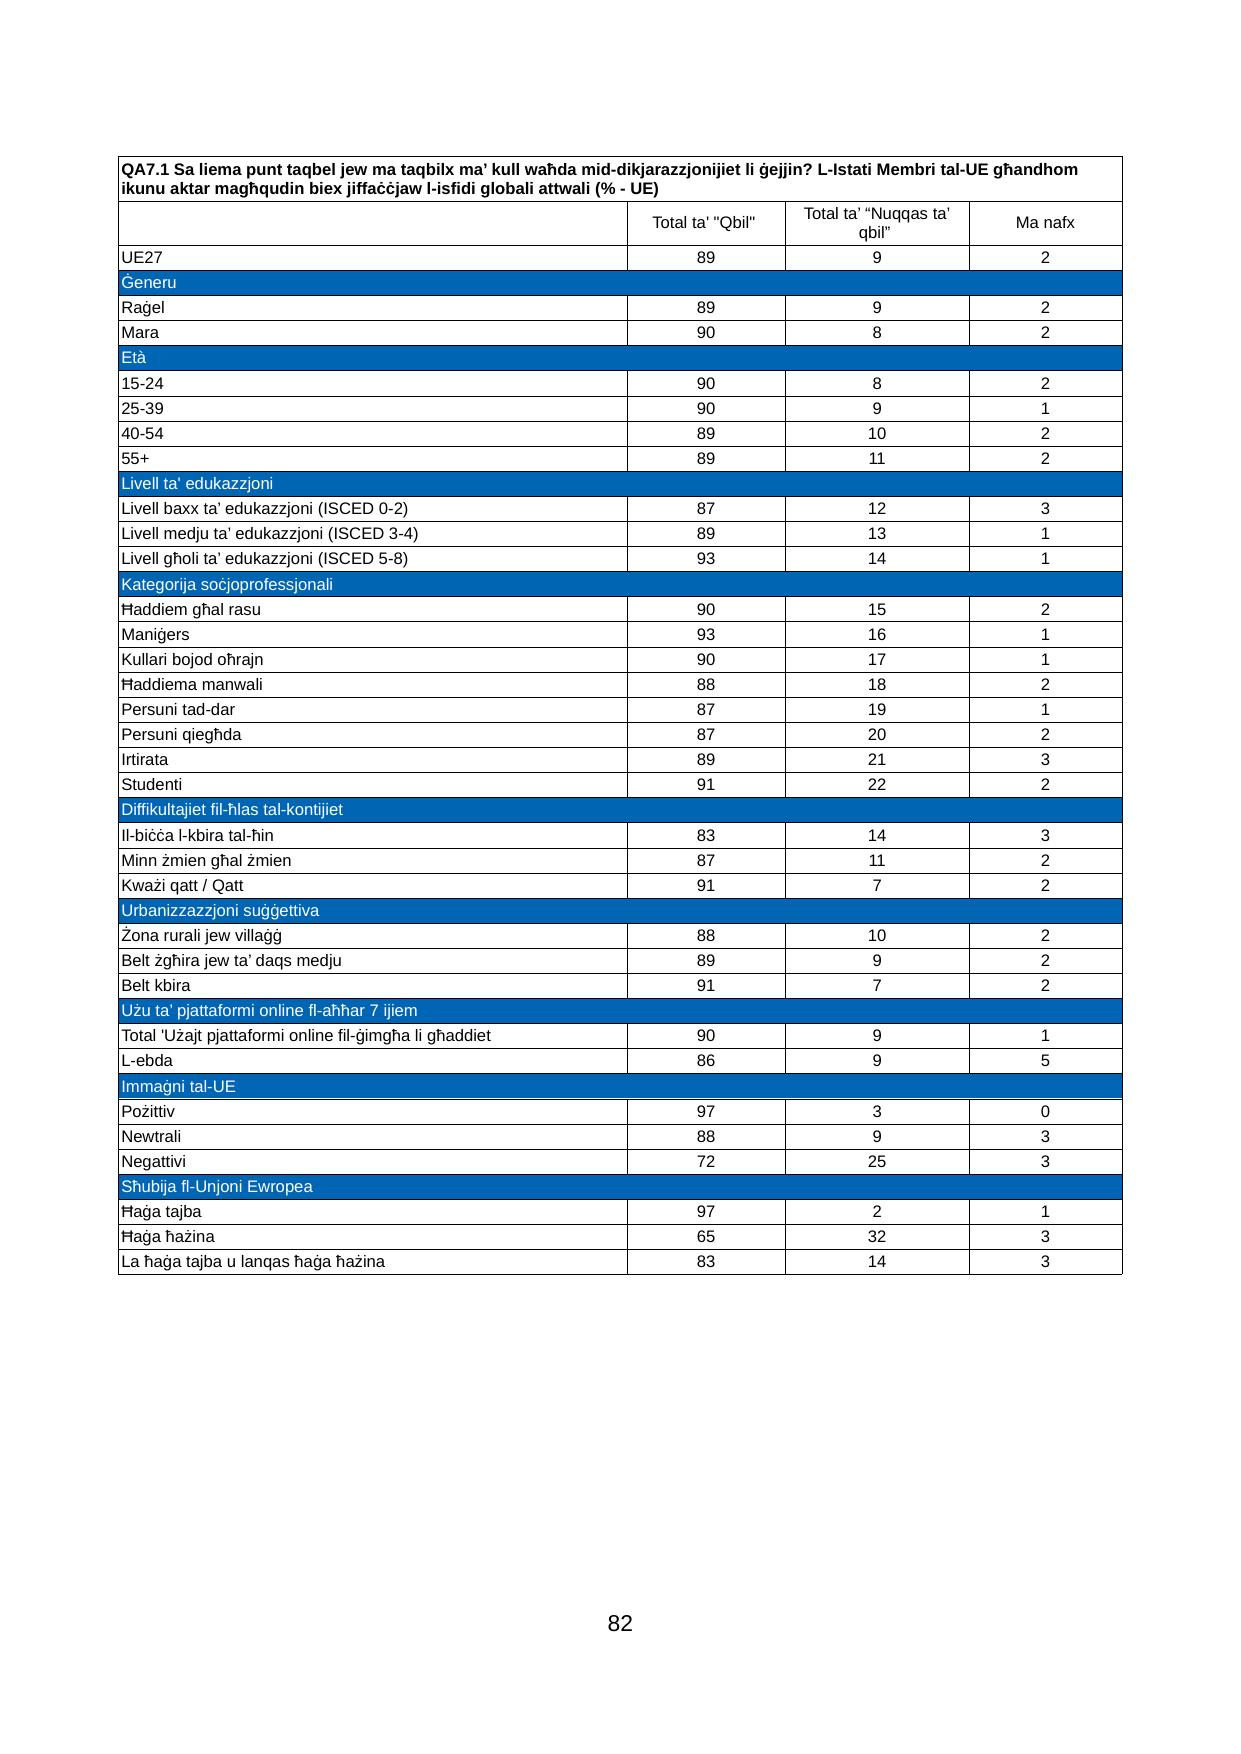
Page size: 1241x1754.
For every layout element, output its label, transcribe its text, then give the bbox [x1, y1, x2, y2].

table_cell 10 [786, 422, 969, 446]
table_cell Minn żmien għal żmien [119, 849, 627, 872]
table_cell 97 [628, 1100, 785, 1123]
table_cell 9 [786, 246, 969, 270]
table_cell 1 [970, 397, 1122, 421]
table_cell 91 [628, 874, 785, 898]
table_cell Użu ta’ pjattaformi online fl-aħħar 7 ijiem [119, 999, 1122, 1023]
table_cell 89 [628, 949, 785, 973]
table_cell 9 [786, 397, 969, 421]
table_cell Livell baxx ta’ edukazzjoni (ISCED 0-2) [119, 497, 627, 521]
table_cell 9 [786, 1049, 969, 1073]
table_cell 9 [786, 1125, 969, 1149]
table_cell 25 [786, 1150, 969, 1174]
table_cell Total 'Użajt pjattaformi online fil-ġimgħa li għaddiet [119, 1024, 627, 1048]
table_cell 88 [628, 924, 785, 948]
table_cell 11 [786, 447, 969, 471]
table_cell Diffikultajiet fil-ħlas tal-kontijiet [119, 798, 1122, 822]
table_cell Ħaġa tajba [119, 1200, 627, 1224]
table_cell 88 [628, 673, 785, 697]
table_cell Newtrali [119, 1125, 627, 1149]
table_cell 55+ [119, 447, 627, 471]
table_cell Ħaġa ħażina [119, 1225, 627, 1249]
table_cell 11 [786, 849, 969, 872]
table_cell Il-biċċa l-kbira tal-ħin [119, 823, 627, 847]
table_cell 89 [628, 296, 785, 320]
table_cell 9 [786, 296, 969, 320]
table_cell 2 [970, 447, 1122, 471]
table_cell Kategorija soċjoprofessjonali [119, 572, 1122, 596]
table_cell 22 [786, 773, 969, 797]
table_cell Żona rurali jew villaġġ [119, 924, 627, 948]
table_cell Negattivi [119, 1150, 627, 1174]
table_cell 3 [970, 1250, 1122, 1274]
table_cell Kullari bojod oħrajn [119, 648, 627, 672]
table_cell Studenti [119, 773, 627, 797]
table_cell Total ta' "Qbil" [628, 202, 785, 245]
table_cell 89 [628, 522, 785, 546]
table_cell 2 [970, 371, 1122, 396]
table_cell 86 [628, 1049, 785, 1073]
table_cell 17 [786, 648, 969, 672]
table_cell 10 [786, 924, 969, 948]
table_cell 87 [628, 698, 785, 722]
table_cell Persuni tad-dar [119, 698, 627, 722]
table_cell 5 [970, 1049, 1122, 1073]
table_cell 89 [628, 447, 785, 471]
table_cell 32 [786, 1225, 969, 1249]
table_cell Ħaddiema manwali [119, 673, 627, 697]
table_cell Sħubija fl-Unjoni Ewropea [119, 1175, 1122, 1199]
table_cell L-ebda [119, 1049, 627, 1073]
table_cell 8 [786, 371, 969, 396]
table_cell 83 [628, 823, 785, 847]
table_cell 2 [970, 597, 1122, 621]
table_cell 93 [628, 622, 785, 647]
table_cell 91 [628, 773, 785, 797]
table_cell Kważi qatt / Qatt [119, 874, 627, 898]
table_cell 87 [628, 497, 785, 521]
table_cell 25-39 [119, 397, 627, 421]
table_cell 90 [628, 321, 785, 345]
table_cell 15 [786, 597, 969, 621]
table_cell Ma nafx [970, 202, 1122, 245]
table_cell 2 [970, 949, 1122, 973]
table_cell 2 [970, 246, 1122, 270]
table_cell Belt żgħira jew ta’ daqs medju [119, 949, 627, 973]
table_cell 90 [628, 597, 785, 621]
table_cell [119, 202, 627, 245]
table_cell 2 [970, 321, 1122, 345]
table_cell 9 [786, 949, 969, 973]
table_cell 2 [786, 1200, 969, 1224]
table_cell 88 [628, 1125, 785, 1149]
table_cell 20 [786, 723, 969, 747]
table_cell 89 [628, 748, 785, 772]
table_cell 3 [970, 748, 1122, 772]
table_cell Ġeneru [119, 271, 1122, 295]
table_cell 3 [970, 1150, 1122, 1174]
table_cell 3 [970, 823, 1122, 847]
table_cell 13 [786, 522, 969, 546]
table_cell 14 [786, 547, 969, 571]
table_cell 2 [970, 924, 1122, 948]
table_cell Mara [119, 321, 627, 345]
table_cell 1 [970, 1024, 1122, 1048]
table_header QA7.1 Sa liema punt taqbel jew ma taqbilx ma’ kull waħda mid-dikjarazzjonijiet li ġejjin? L-Istati Membri tal-UE għandhom ikunu aktar magħqudin biex jiffaċċjaw l-isfidi globali attwali (% - UE) [119, 157, 1122, 201]
table_cell Pożittiv [119, 1100, 627, 1123]
table_cell La ħaġa tajba u lanqas ħaġa ħażina [119, 1250, 627, 1274]
table_cell 1 [970, 522, 1122, 546]
table_cell Livell ta' edukazzjoni [119, 472, 1122, 496]
table_cell 15-24 [119, 371, 627, 396]
table_cell 89 [628, 422, 785, 446]
table_cell 14 [786, 1250, 969, 1274]
table_cell Maniġers [119, 622, 627, 647]
table_cell 3 [970, 1125, 1122, 1149]
table_cell 3 [970, 497, 1122, 521]
table_cell Total ta’ “Nuqqas ta’ qbil” [786, 202, 969, 245]
table_cell 2 [970, 723, 1122, 747]
table_cell Raġel [119, 296, 627, 320]
table_cell 9 [786, 1024, 969, 1048]
table_cell 2 [970, 974, 1122, 998]
table_cell Ħaddiem għal rasu [119, 597, 627, 621]
table_cell 40-54 [119, 422, 627, 446]
table_cell 2 [970, 773, 1122, 797]
table_cell Irtirata [119, 748, 627, 772]
table_cell 2 [970, 673, 1122, 697]
table_cell 97 [628, 1200, 785, 1224]
table_cell 19 [786, 698, 969, 722]
table_cell 1 [970, 648, 1122, 672]
table_cell 93 [628, 547, 785, 571]
table_cell 90 [628, 648, 785, 672]
table_cell 65 [628, 1225, 785, 1249]
table_cell 90 [628, 1024, 785, 1048]
table_cell Età [119, 346, 1122, 370]
table_cell 21 [786, 748, 969, 772]
table_cell 3 [970, 1225, 1122, 1249]
table_cell 7 [786, 974, 969, 998]
table_cell 2 [970, 874, 1122, 898]
table_cell Livell għoli ta’ edukazzjoni (ISCED 5-8) [119, 547, 627, 571]
table_cell 90 [628, 371, 785, 396]
table_cell 18 [786, 673, 969, 697]
table_cell Urbanizzazzjoni suġġettiva [119, 899, 1122, 923]
table_cell 0 [970, 1100, 1122, 1123]
table_cell Belt kbira [119, 974, 627, 998]
table_cell 72 [628, 1150, 785, 1174]
table_cell 2 [970, 422, 1122, 446]
table_cell 2 [970, 849, 1122, 872]
table_cell 83 [628, 1250, 785, 1274]
table_cell 12 [786, 497, 969, 521]
table_cell UE27 [119, 246, 627, 270]
table_cell 16 [786, 622, 969, 647]
table_cell 91 [628, 974, 785, 998]
table_cell Persuni qiegħda [119, 723, 627, 747]
table_cell 2 [970, 296, 1122, 320]
table_cell 87 [628, 723, 785, 747]
table_cell 87 [628, 849, 785, 872]
table_cell 7 [786, 874, 969, 898]
table_cell 3 [786, 1100, 969, 1123]
table_cell 89 [628, 246, 785, 270]
table_cell 1 [970, 1200, 1122, 1224]
table_cell 1 [970, 622, 1122, 647]
table_cell 1 [970, 698, 1122, 722]
table_cell Immaġni tal-UE [119, 1074, 1122, 1098]
table_cell 8 [786, 321, 969, 345]
table_cell Livell medju ta’ edukazzjoni (ISCED 3-4) [119, 522, 627, 546]
table_cell 1 [970, 547, 1122, 571]
table_cell 90 [628, 397, 785, 421]
table_cell 14 [786, 823, 969, 847]
